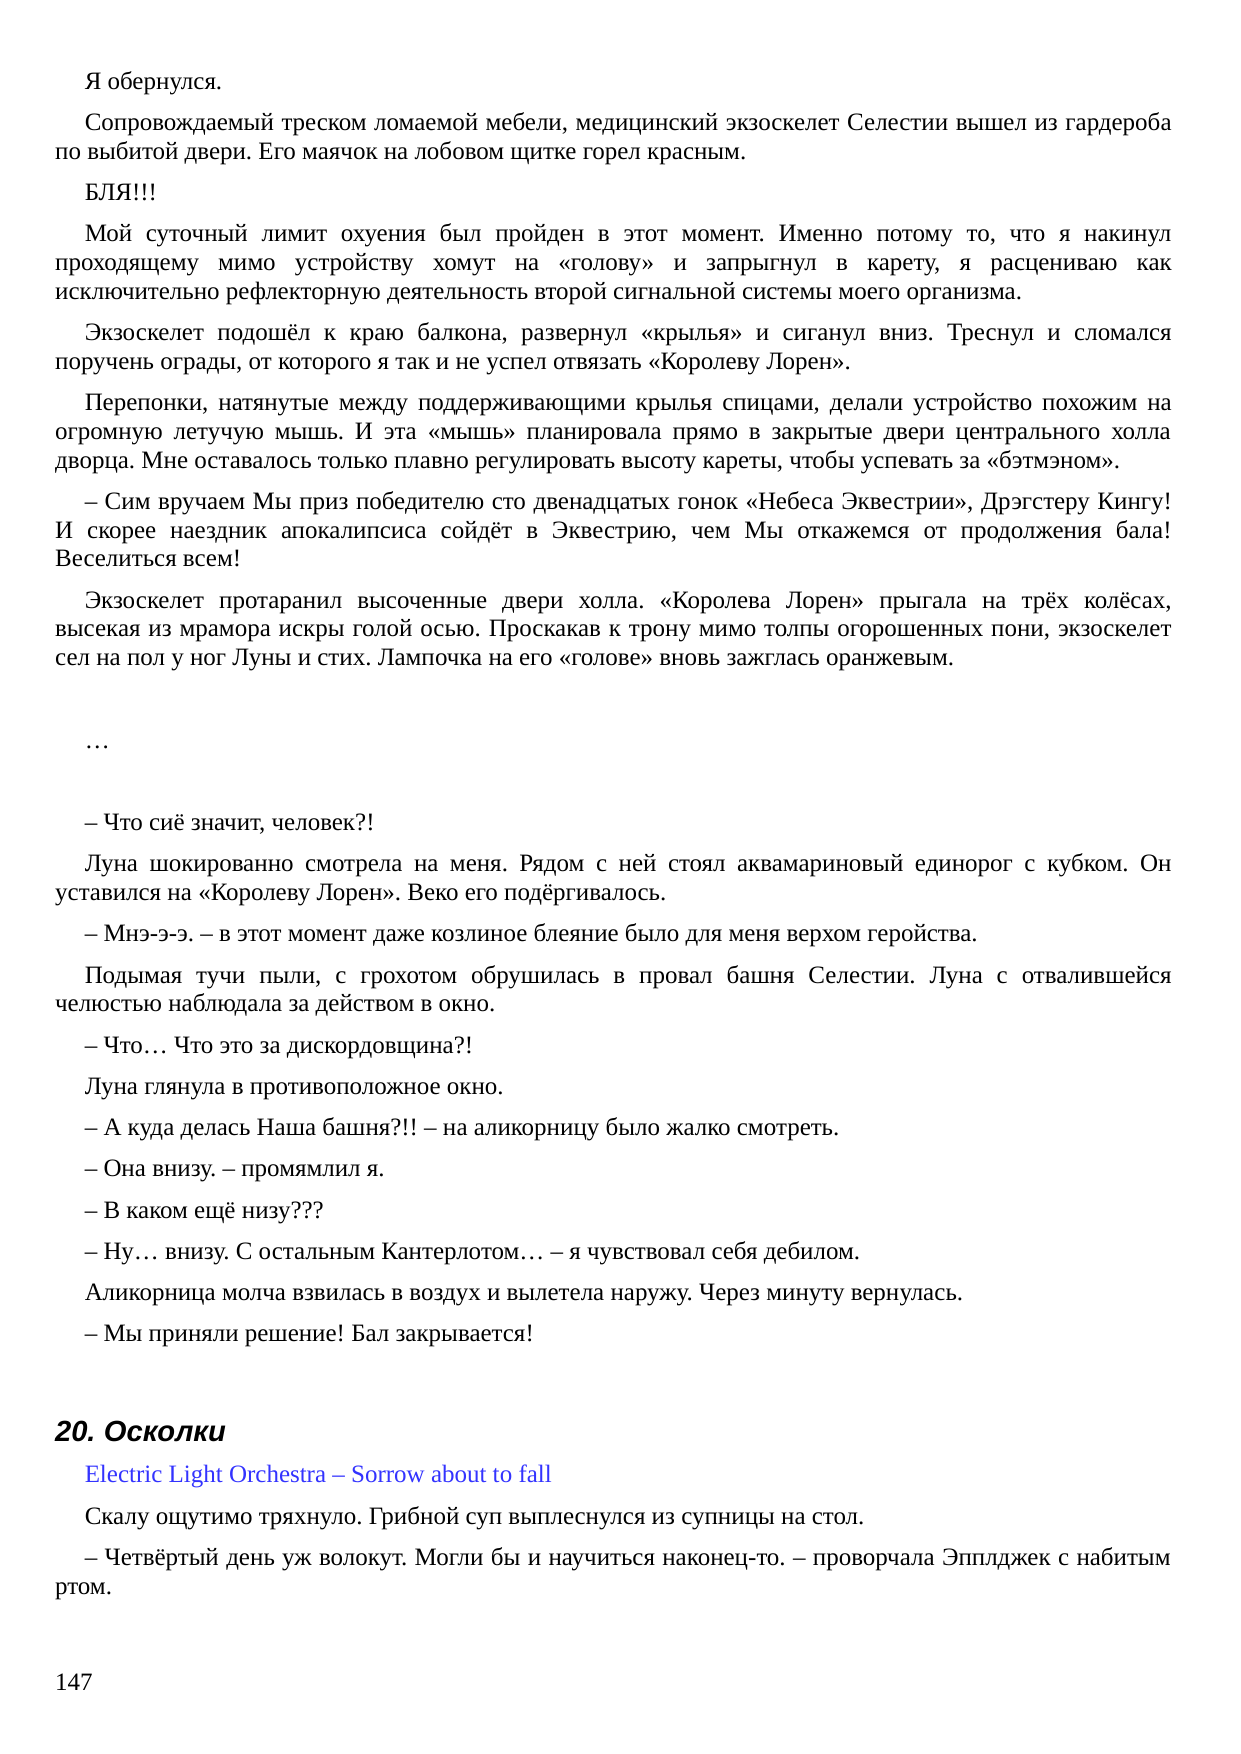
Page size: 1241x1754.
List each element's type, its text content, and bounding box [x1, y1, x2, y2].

subtitle 20. Осколки [55, 1413, 1173, 1447]
text Скалу ощутимо тряхнуло. Грибной суп выплеснулся из супницы на стол. [55, 1501, 1173, 1529]
text – Мнэ-э-э. – в этот момент даже козлиное блеяние было для меня верхом геройства. [55, 918, 1173, 947]
text Подымая тучи пыли, с грохотом обрушилась в провал башня Селестии. Луна с отвалившейся челюстью наблюдала за действом в окно. [55, 960, 1173, 1017]
text БЛЯ!!! [55, 177, 1173, 206]
text – Она внизу. – промямлил я. [55, 1153, 1173, 1182]
text Я обернулся. [55, 66, 1173, 95]
text Аликорница молча взвилась в воздух и вылетела наружу. Через минуту вернулась. [55, 1277, 1173, 1306]
text Перепонки, натянутые между поддерживающими крылья спицами, делали устройство похожим на огромную летучую мышь. И эта «мышь» планировала прямо в закрытые двери центрального холла дворца. Мне оставалось только плавно регулировать высоту кареты, чтобы успевать за «бэтмэном». [55, 387, 1173, 473]
text – Мы приняли решение! Бал закрывается! [55, 1318, 1173, 1347]
text – В каком ещё низу??? [55, 1195, 1173, 1223]
text – Четвёртый день уж волокут. Могли бы и научиться наконец-то. – проворчала Эпплджек с набитым ртом. [55, 1542, 1173, 1599]
text Луна шокированно смотрела на меня. Рядом с ней стоял аквамариновый единорог с кубком. Он уставился на «Королеву Лорен». Веко его подёргивалось. [55, 848, 1173, 906]
text … [55, 725, 1173, 753]
text – Сим вручаем Мы приз победителю сто двенадцатых гонок «Небеса Эквестрии», Дрэгстеру Кингу! И скорее наездник апокалипсиса сойдёт в Эквестрию, чем Мы откажемся от продолжения бала! Веселиться всем! [55, 486, 1173, 572]
text Экзоскелет протаранил высоченные двери холла. «Королева Лорен» прыгала на трёх колёсах, высекая из мрамора искры голой осью. Проскакав к трону мимо толпы огорошенных пони, экзоскелет сел на пол у ног Луны и стих. Лампочка на его «голове» вновь зажглась оранжевым. [55, 585, 1173, 671]
text – А куда делась Наша башня?!! – на аликорницу было жалко смотреть. [55, 1112, 1173, 1141]
text – Ну… внизу. С остальным Кантерлотом… – я чувствовал себя дебилом. [55, 1236, 1173, 1265]
text Мой суточный лимит охуения был пройден в этот момент. Именно потому то, что я накинул проходящему мимо устройству хомут на «голову» и запрыгнул в карету, я расцениваю как исключительно рефлекторную деятельность второй сигнальной системы моего организма. [55, 218, 1173, 305]
text Луна глянула в противоположное окно. [55, 1071, 1173, 1100]
text – Что сиё значит, человек?! [55, 807, 1173, 836]
text Electric Light Orchestra – Sorrow about to fall [55, 1459, 1173, 1488]
text – Что… Что это за дискордовщина?! [55, 1030, 1173, 1058]
text Сопровождаемый треском ломаемой мебели, медицинский экзоскелет Селестии вышел из гардероба по выбитой двери. Его маячок на лобовом щитке горел красным. [55, 107, 1173, 165]
text Экзоскелет подошёл к краю балкона, развернул «крылья» и сиганул вниз. Треснул и сломался поручень ограды, от которого я так и не успел отвязать «Королеву Лорен». [55, 317, 1173, 375]
